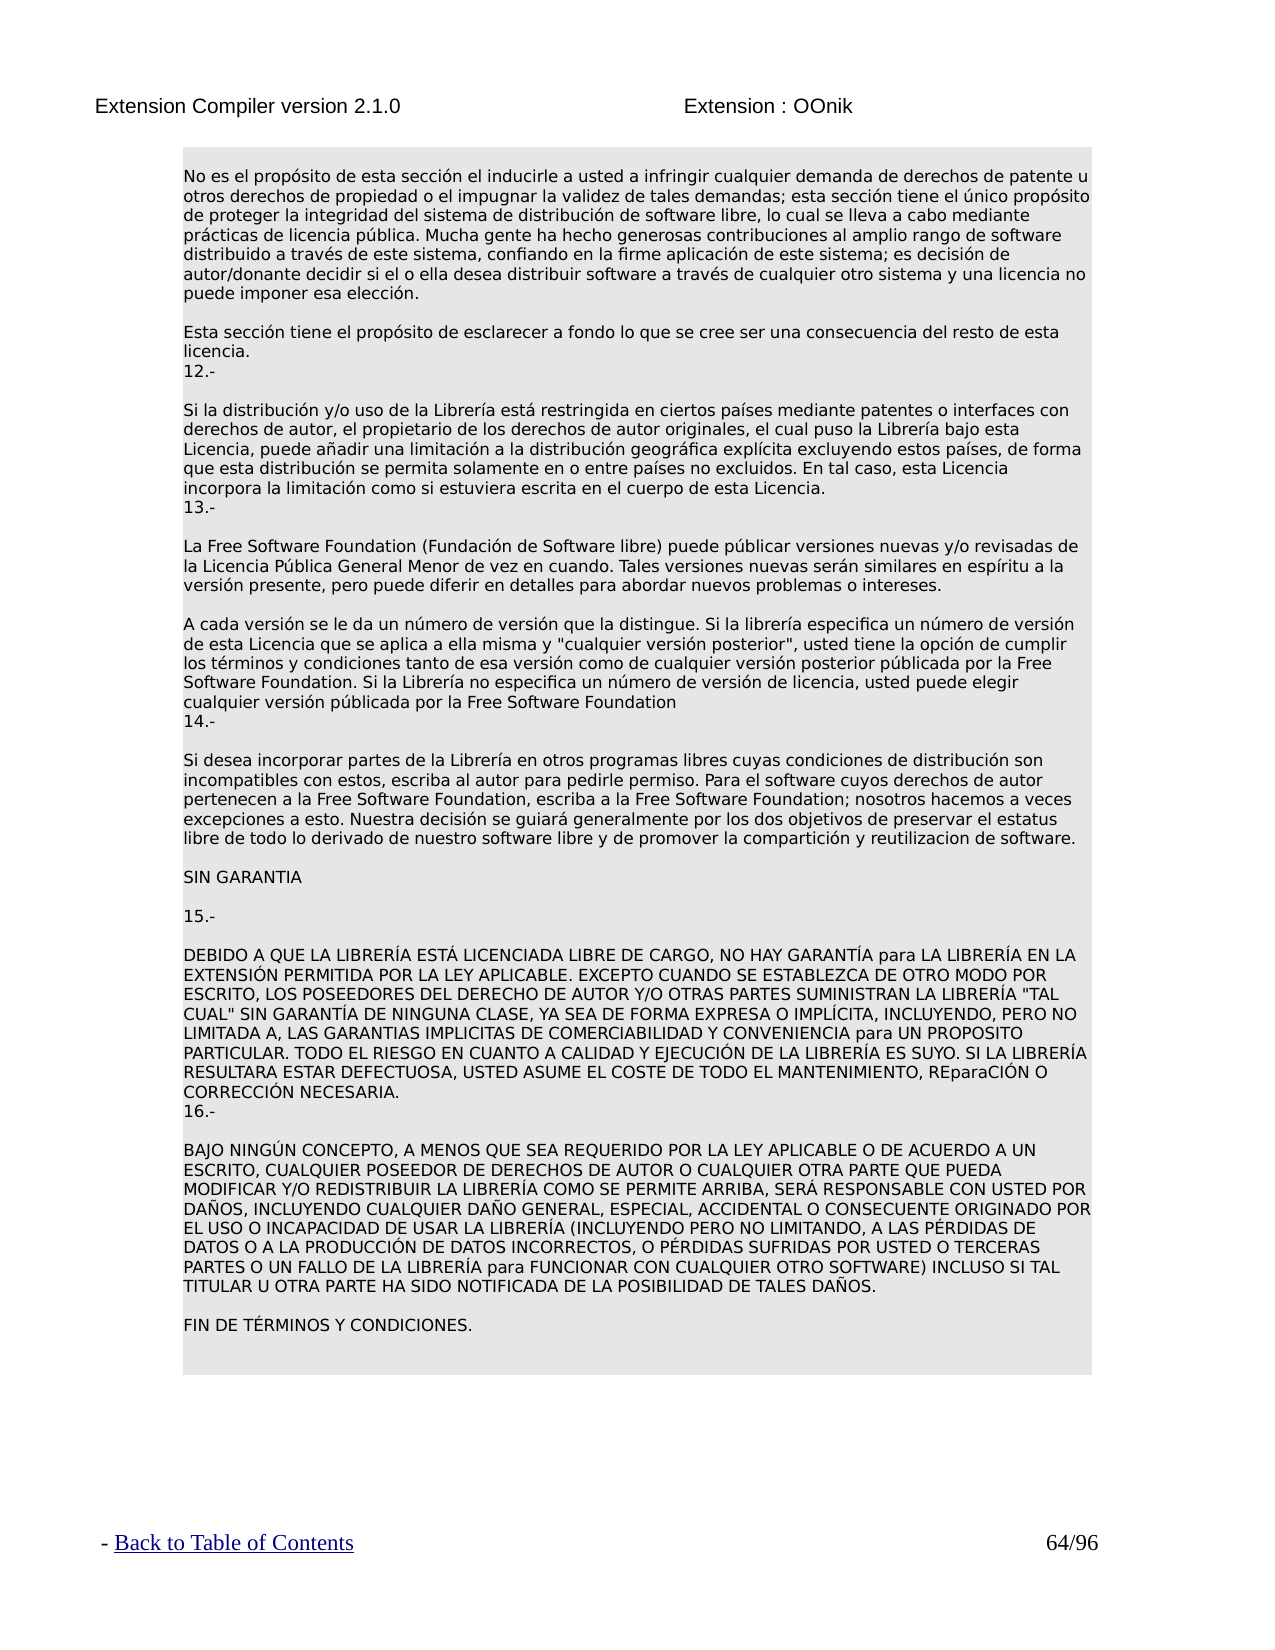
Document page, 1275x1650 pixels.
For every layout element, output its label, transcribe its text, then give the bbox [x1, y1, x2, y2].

text La Free Software Foundation (Fundación de Software libre) puede públicar versiones nuevas y/o revisadas de la Licencia Pública General Menor de vez en cuando. Tales versiones nuevas serán similares en espíritu a la versión presente, pero puede diferir en detalles para abordar nuevos problemas o intereses. [183, 537, 1092, 596]
text Si desea incorporar partes de la Librería en otros programas libres cuyas condiciones de distribución son incompatibles con estos, escriba al autor para pedirle permiso. Para el software cuyos derechos de autor pertenecen a la Free Software Foundation, escriba a la Free Software Foundation; nosotros hacemos a veces excepciones a esto. Nuestra decisión se guiará generalmente por los dos objetivos de preservar el estatus libre de todo lo derivado de nuestro software libre y de promover la compartición y reutilizacion de software. [183, 751, 1092, 849]
text 16.- [183, 1102, 1092, 1121]
text 14.- [183, 712, 1092, 732]
text FIN DE TÉRMINOS Y CONDICIONES. [183, 1316, 1092, 1336]
text BAJO NINGÚN CONCEPTO, A MENOS QUE SEA REQUERIDO POR LA LEY APLICABLE O DE ACUERDO A UN ESCRITO, CUALQUIER POSEEDOR DE DERECHOS DE AUTOR O CUALQUIER OTRA PARTE QUE PUEDA MODIFICAR Y/O REDISTRIBUIR LA LIBRERÍA COMO SE PERMITE ARRIBA, SERÁ RESPONSABLE CON USTED POR DAÑOS, INCLUYENDO CUALQUIER DAÑO GENERAL, ESPECIAL, ACCIDENTAL O CONSECUENTE ORIGINADO POR EL USO O INCAPACIDAD DE USAR LA LIBRERÍA (INCLUYENDO PERO NO LIMITANDO, A LAS PÉRDIDAS DE DATOS O A LA PRODUCCIÓN DE DATOS INCORRECTOS, O PÉRDIDAS SUFRIDAS POR USTED O TERCERAS PARTES O UN FALLO DE LA LIBRERÍA para FUNCIONAR CON CUALQUIER OTRO SOFTWARE) INCLUSO SI TAL TITULAR U OTRA PARTE HA SIDO NOTIFICADA DE LA POSIBILIDAD DE TALES DAÑOS. [183, 1141, 1092, 1297]
text DEBIDO A QUE LA LIBRERÍA ESTÁ LICENCIADA LIBRE DE CARGO, NO HAY GARANTÍA para LA LIBRERÍA EN LA EXTENSIÓN PERMITIDA POR LA LEY APLICABLE. EXCEPTO CUANDO SE ESTABLEZCA DE OTRO MODO POR ESCRITO, LOS POSEEDORES DEL DERECHO DE AUTOR Y/O OTRAS PARTES SUMINISTRAN LA LIBRERÍA "TAL CUAL" SIN GARANTÍA DE NINGUNA CLASE, YA SEA DE FORMA EXPRESA O IMPLÍCITA, INCLUYENDO, PERO NO LIMITADA A, LAS GARANTIAS IMPLICITAS DE COMERCIABILIDAD Y CONVENIENCIA para UN PROPOSITO PARTICULAR. TODO EL RIESGO EN CUANTO A CALIDAD Y EJECUCIÓN DE LA LIBRERÍA ES SUYO. SI LA LIBRERÍA RESULTARA ESTAR DEFECTUOSA, USTED ASUME EL COSTE DE TODO EL MANTENIMIENTO, REparaCIÓN O CORRECCIÓN NECESARIA. [183, 946, 1092, 1102]
text SIN GARANTIA [183, 868, 1092, 888]
text A cada versión se le da un número de versión que la distingue. Si la librería especifica un número de versión de esta Licencia que se aplica a ella misma y "cualquier versión posterior", usted tiene la opción de cumplir los términos y condiciones tanto de esa versión como de cualquier versión posterior públicada por la Free Software Foundation. Si la Librería no especifica un número de versión de licencia, usted puede elegir cualquier versión públicada por la Free Software Foundation [183, 615, 1092, 712]
text 15.- [183, 907, 1092, 927]
text No es el propósito de esta sección el inducirle a usted a infringir cualquier demanda de derechos de patente u otros derechos de propiedad o el impugnar la validez de tales demandas; esta sección tiene el único propósito de proteger la integridad del sistema de distribución de software libre, lo cual se lleva a cabo mediante prácticas de licencia pública. Mucha gente ha hecho generosas contribuciones al amplio rango de software distribuido a través de este sistema, confiando en la firme aplicación de este sistema; es decisión de autor/donante decidir si el o ella desea distribuir software a través de cualquier otro sistema y una licencia no puede imponer esa elección. [183, 167, 1092, 303]
text Si la distribución y/o uso de la Librería está restringida en ciertos países mediante patentes o interfaces con derechos de autor, el propietario de los derechos de autor originales, el cual puso la Librería bajo esta Licencia, puede añadir una limitación a la distribución geográfica explícita excluyendo estos países, de forma que esta distribución se permita solamente en o entre países no excluidos. En tal caso, esta Licencia incorpora la limitación como si estuviera escrita en el cuerpo de esta Licencia. [183, 401, 1092, 498]
text Esta sección tiene el propósito de esclarecer a fondo lo que se cree ser una consecuencia del resto de esta licencia. [183, 323, 1092, 362]
text 13.- [183, 498, 1092, 518]
text 12.- [183, 362, 1092, 381]
